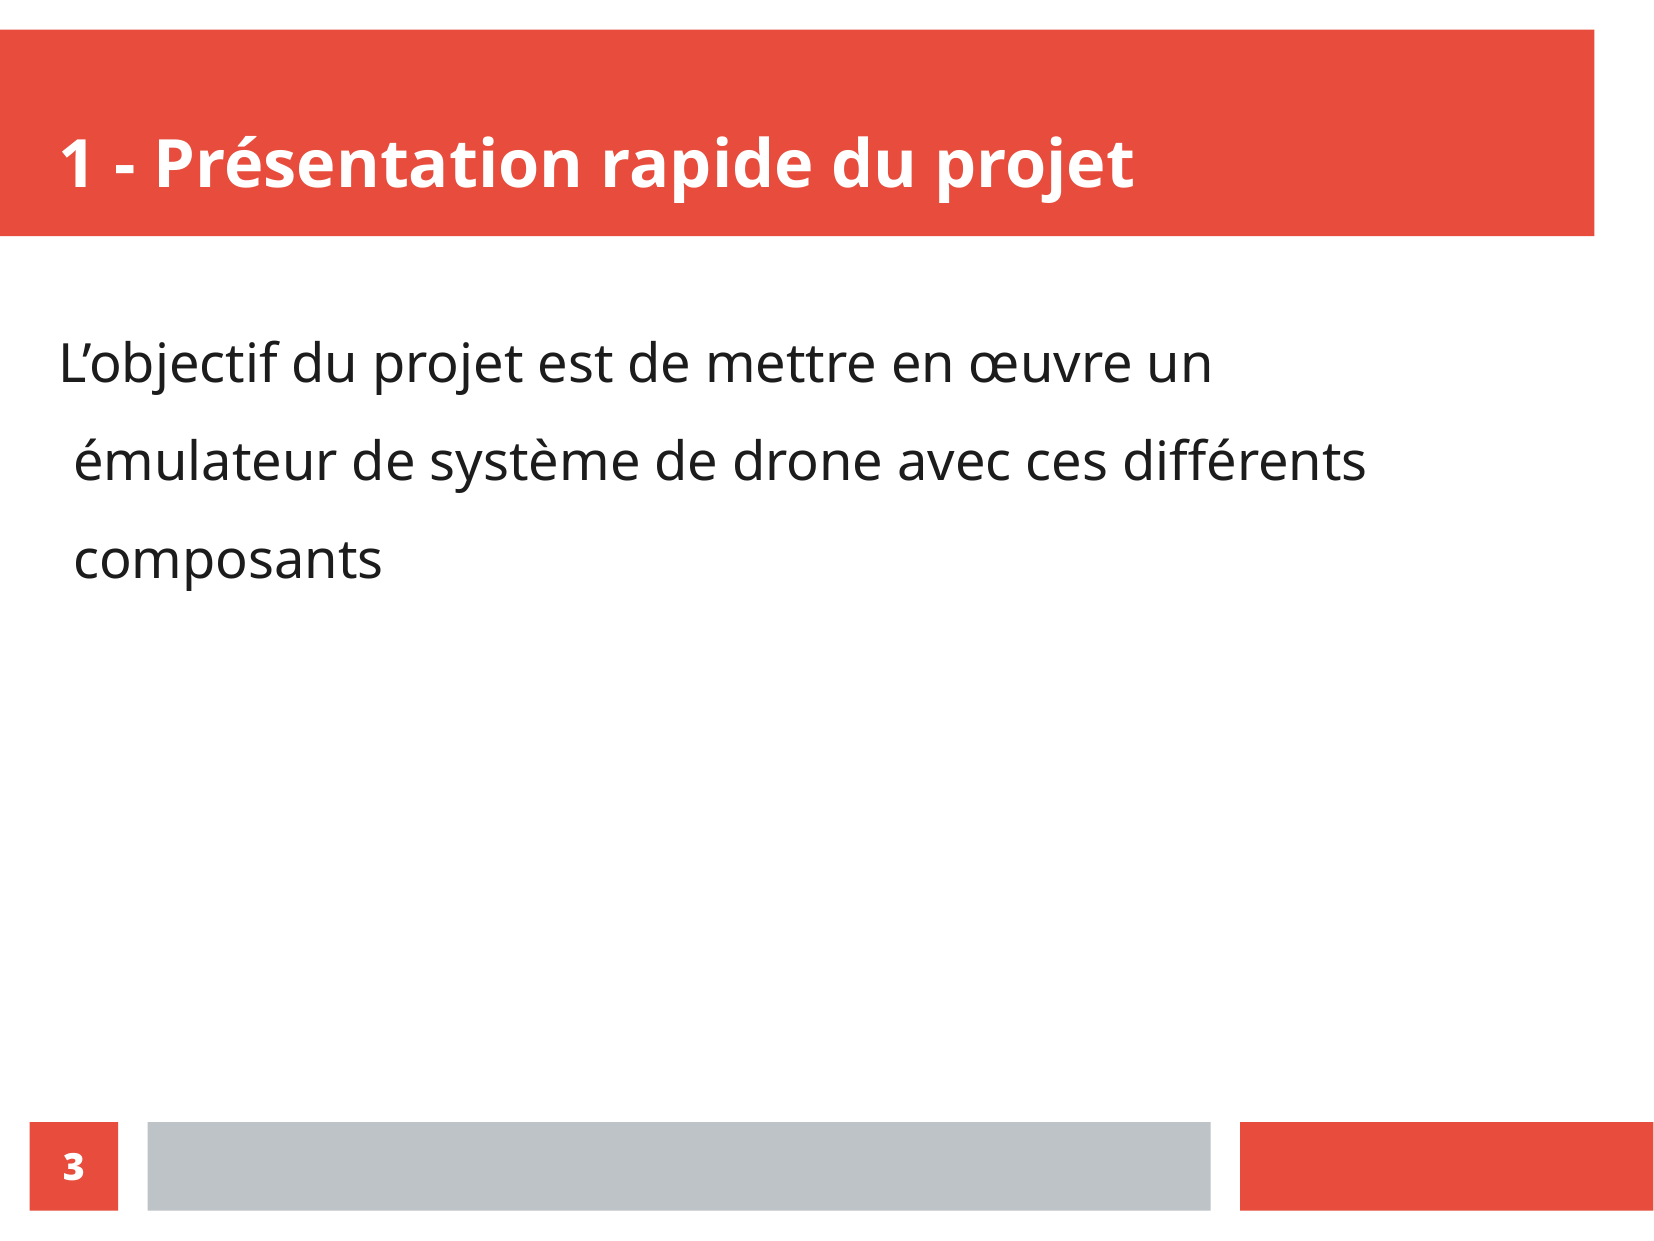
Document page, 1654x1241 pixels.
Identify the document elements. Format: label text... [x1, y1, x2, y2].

title 1 - Présentation rapide du projet [59, 59, 1595, 207]
list L’objectif du projet est de mettre en œuvre un émulateur de système de drone avec ces différents composants [59, 324, 1565, 1093]
